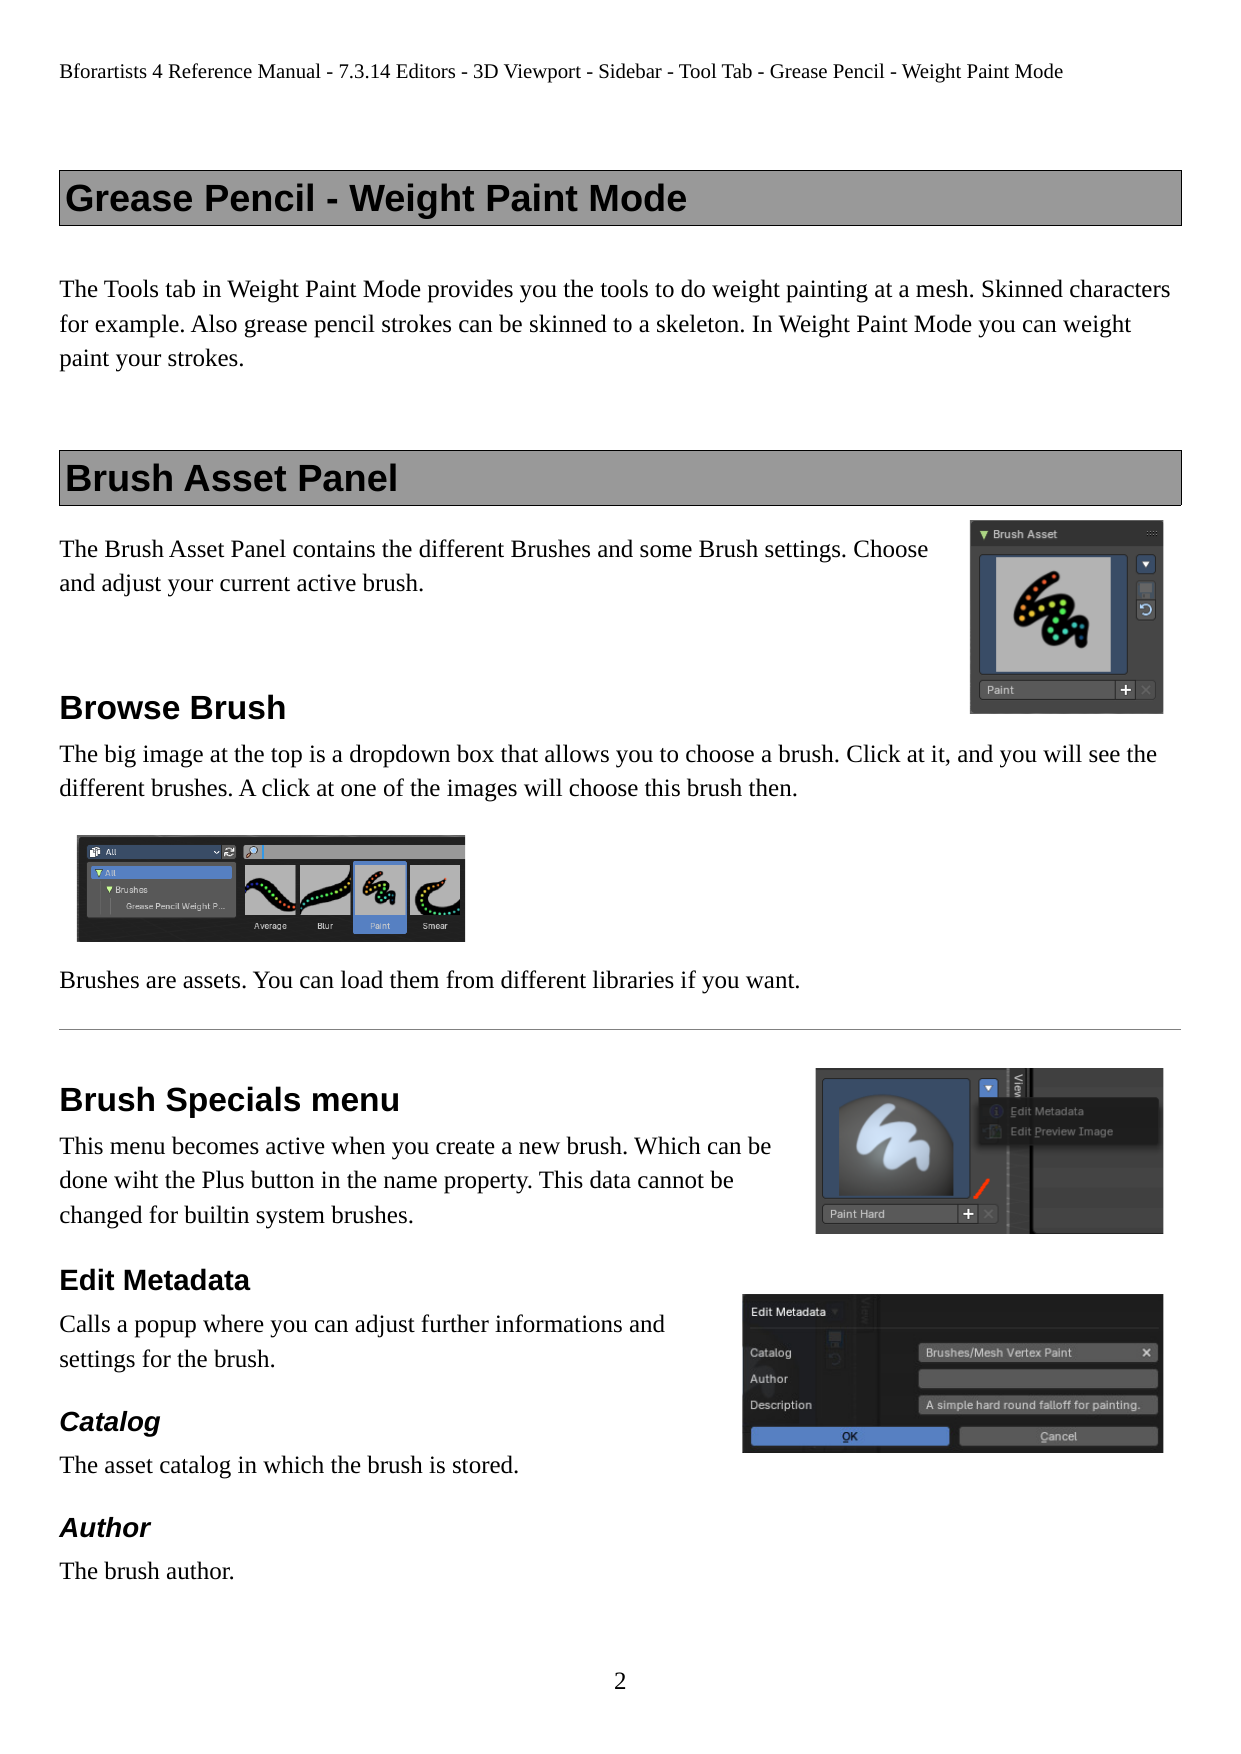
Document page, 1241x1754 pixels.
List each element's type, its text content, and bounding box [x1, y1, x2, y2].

subtitle Edit Metadata [59, 1263, 1181, 1297]
picture [742, 1294, 1164, 1453]
subtitle Browse Brush [59, 687, 1181, 726]
picture [76, 835, 466, 942]
subtitle [1164, 1079, 1181, 1118]
text This menu becomes active when you create a new brush. Which can be done wiht the Plus button in the name property. This data cannot be changed for builtin system brushes. [59, 1131, 815, 1228]
subtitle Author [59, 1512, 1181, 1543]
text The asset catalog in which the brush is stored. [59, 1450, 1181, 1479]
text The Brush Asset Panel contains the different Brushes and some Brush settings. Choose and adjust your current active brush. [59, 534, 969, 597]
table_header Brush Asset Panel [60, 451, 1181, 505]
text The Tools tab in Weight Paint Mode provides you the tools to do weight painting at a mesh. Skinned characters for example. Also grease pencil strokes can be skinned to a skeleton. In Weight Paint Mode you can weight paint your strokes. [59, 274, 1181, 372]
text Brushes are assets. You can load them from different libraries if you want. [59, 822, 1181, 994]
picture [815, 1068, 1164, 1234]
text The brush author. [59, 1556, 1181, 1585]
subtitle Brush Specials menu [59, 1079, 815, 1118]
subtitle [1164, 1406, 1181, 1437]
subtitle Catalog [59, 1406, 742, 1437]
text The big image at the top is a dropdown box that allows you to choose a brush. Click at it, and you will see the different brushes. A click at one of the images will choose this brush then. [59, 739, 1181, 802]
picture [969, 520, 1164, 714]
table_header Grease Pencil - Weight Paint Mode [60, 171, 1181, 225]
text Calls a popup where you can adjust further informations and settings for the brush. [59, 1309, 742, 1373]
